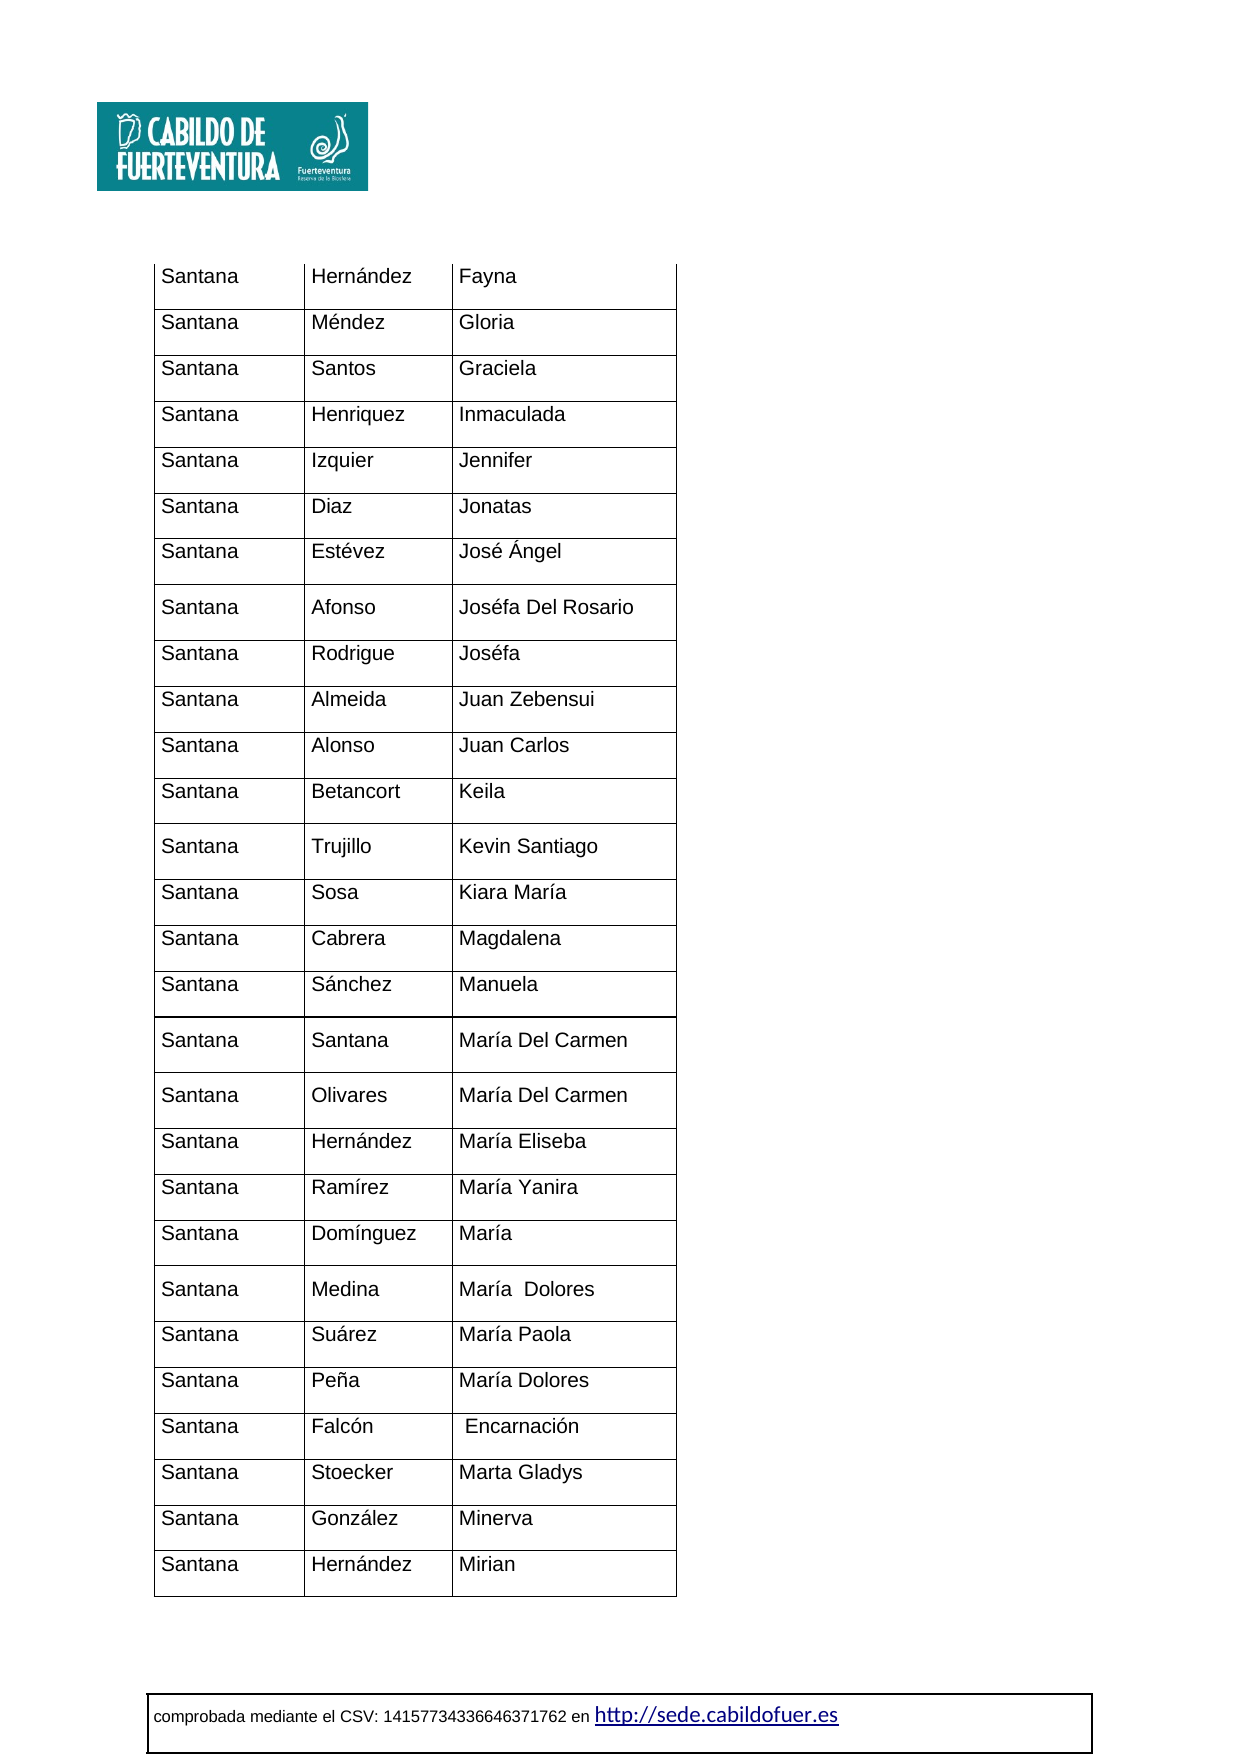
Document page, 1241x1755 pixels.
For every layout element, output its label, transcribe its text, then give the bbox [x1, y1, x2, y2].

table_cell Kevin Santiago [453, 824, 676, 879]
table_cell María [453, 1221, 676, 1265]
table_cell Afonso [305, 585, 452, 640]
table_cell Estévez [305, 539, 452, 584]
table_cell Trujillo [305, 824, 452, 879]
table_cell Santana [155, 539, 304, 584]
table_cell Santana [155, 1551, 304, 1596]
table_cell Méndez [305, 310, 452, 355]
table_header Fayna [453, 264, 676, 309]
table_cell Santana [155, 1266, 304, 1321]
table_cell María Eliseba [453, 1129, 676, 1174]
table_cell Santana [155, 1018, 304, 1072]
table_cell Diaz [305, 494, 452, 538]
table_cell Almeida [305, 687, 452, 732]
table_cell Kiara María [453, 880, 676, 925]
table_cell María Paola [453, 1322, 676, 1367]
table_cell Joséfa [453, 641, 676, 686]
table_cell Falcón [305, 1414, 452, 1459]
table_cell Santana [155, 1368, 304, 1413]
table_cell Santana [155, 1506, 304, 1550]
table_cell Juan Carlos [453, 733, 676, 777]
table_cell Betancort [305, 779, 452, 823]
table_cell Sánchez [305, 972, 452, 1016]
table_cell Santana [155, 448, 304, 492]
table_cell Hernández [305, 1129, 452, 1174]
table_cell Olivares [305, 1073, 452, 1128]
table_cell Santana [155, 1322, 304, 1367]
table_cell Hernández [305, 1551, 452, 1596]
table_cell Keila [453, 779, 676, 823]
table_cell Santana [155, 641, 304, 686]
table_cell Jennifer [453, 448, 676, 492]
table_cell Santana [155, 585, 304, 640]
table_cell Encarnación [453, 1414, 676, 1459]
table_cell Santana [155, 402, 304, 447]
table_cell Suárez [305, 1322, 452, 1367]
table_cell María Del Carmen [453, 1018, 676, 1072]
table_cell Marta Gladys [453, 1460, 676, 1504]
table_cell Jonatas [453, 494, 676, 538]
table_cell Santana [155, 733, 304, 777]
table_cell Inmaculada [453, 402, 676, 447]
table_cell Santana [155, 1129, 304, 1174]
table_cell Joséfa Del Rosario [453, 585, 676, 640]
table_cell Santana [155, 880, 304, 925]
table_cell Magdalena [453, 926, 676, 971]
table_cell Santana [155, 926, 304, 971]
table_cell Ramírez [305, 1175, 452, 1219]
table_cell Minerva [453, 1506, 676, 1550]
table_cell Santana [155, 779, 304, 823]
table_cell Manuela [453, 972, 676, 1016]
table_cell Izquier [305, 448, 452, 492]
table_cell Gloria [453, 310, 676, 355]
table_cell Medina [305, 1266, 452, 1321]
table_cell Santana [155, 1175, 304, 1219]
table_cell Santana [155, 1073, 304, 1128]
table_cell Mirian [453, 1551, 676, 1596]
table_cell Santana [155, 356, 304, 401]
table_cell María Del Carmen [453, 1073, 676, 1128]
table_cell Alonso [305, 733, 452, 777]
table_cell José Ángel [453, 539, 676, 584]
table_cell Santana [155, 972, 304, 1016]
table_cell Santana [155, 1221, 304, 1265]
table_header Santana [155, 264, 304, 309]
table_cell Domínguez [305, 1221, 452, 1265]
table_cell María Dolores [453, 1368, 676, 1413]
table_cell Santana [155, 494, 304, 538]
table_cell Cabrera [305, 926, 452, 971]
table_cell Santana [155, 1460, 304, 1504]
table_cell Henriquez [305, 402, 452, 447]
table_cell González [305, 1506, 452, 1550]
table_cell Peña [305, 1368, 452, 1413]
table_cell Rodrigue [305, 641, 452, 686]
table_cell Stoecker [305, 1460, 452, 1504]
table_header Hernández [305, 264, 452, 309]
table_cell Santana [155, 310, 304, 355]
table_cell María Dolores [453, 1266, 676, 1321]
table_cell Santos [305, 356, 452, 401]
table_cell Graciela [453, 356, 676, 401]
table_cell Santana [305, 1018, 452, 1072]
table_cell María Yanira [453, 1175, 676, 1219]
table_cell Santana [155, 824, 304, 879]
table_cell Sosa [305, 880, 452, 925]
table_cell Santana [155, 687, 304, 732]
table_cell Santana [155, 1414, 304, 1459]
table_cell Juan Zebensui [453, 687, 676, 732]
